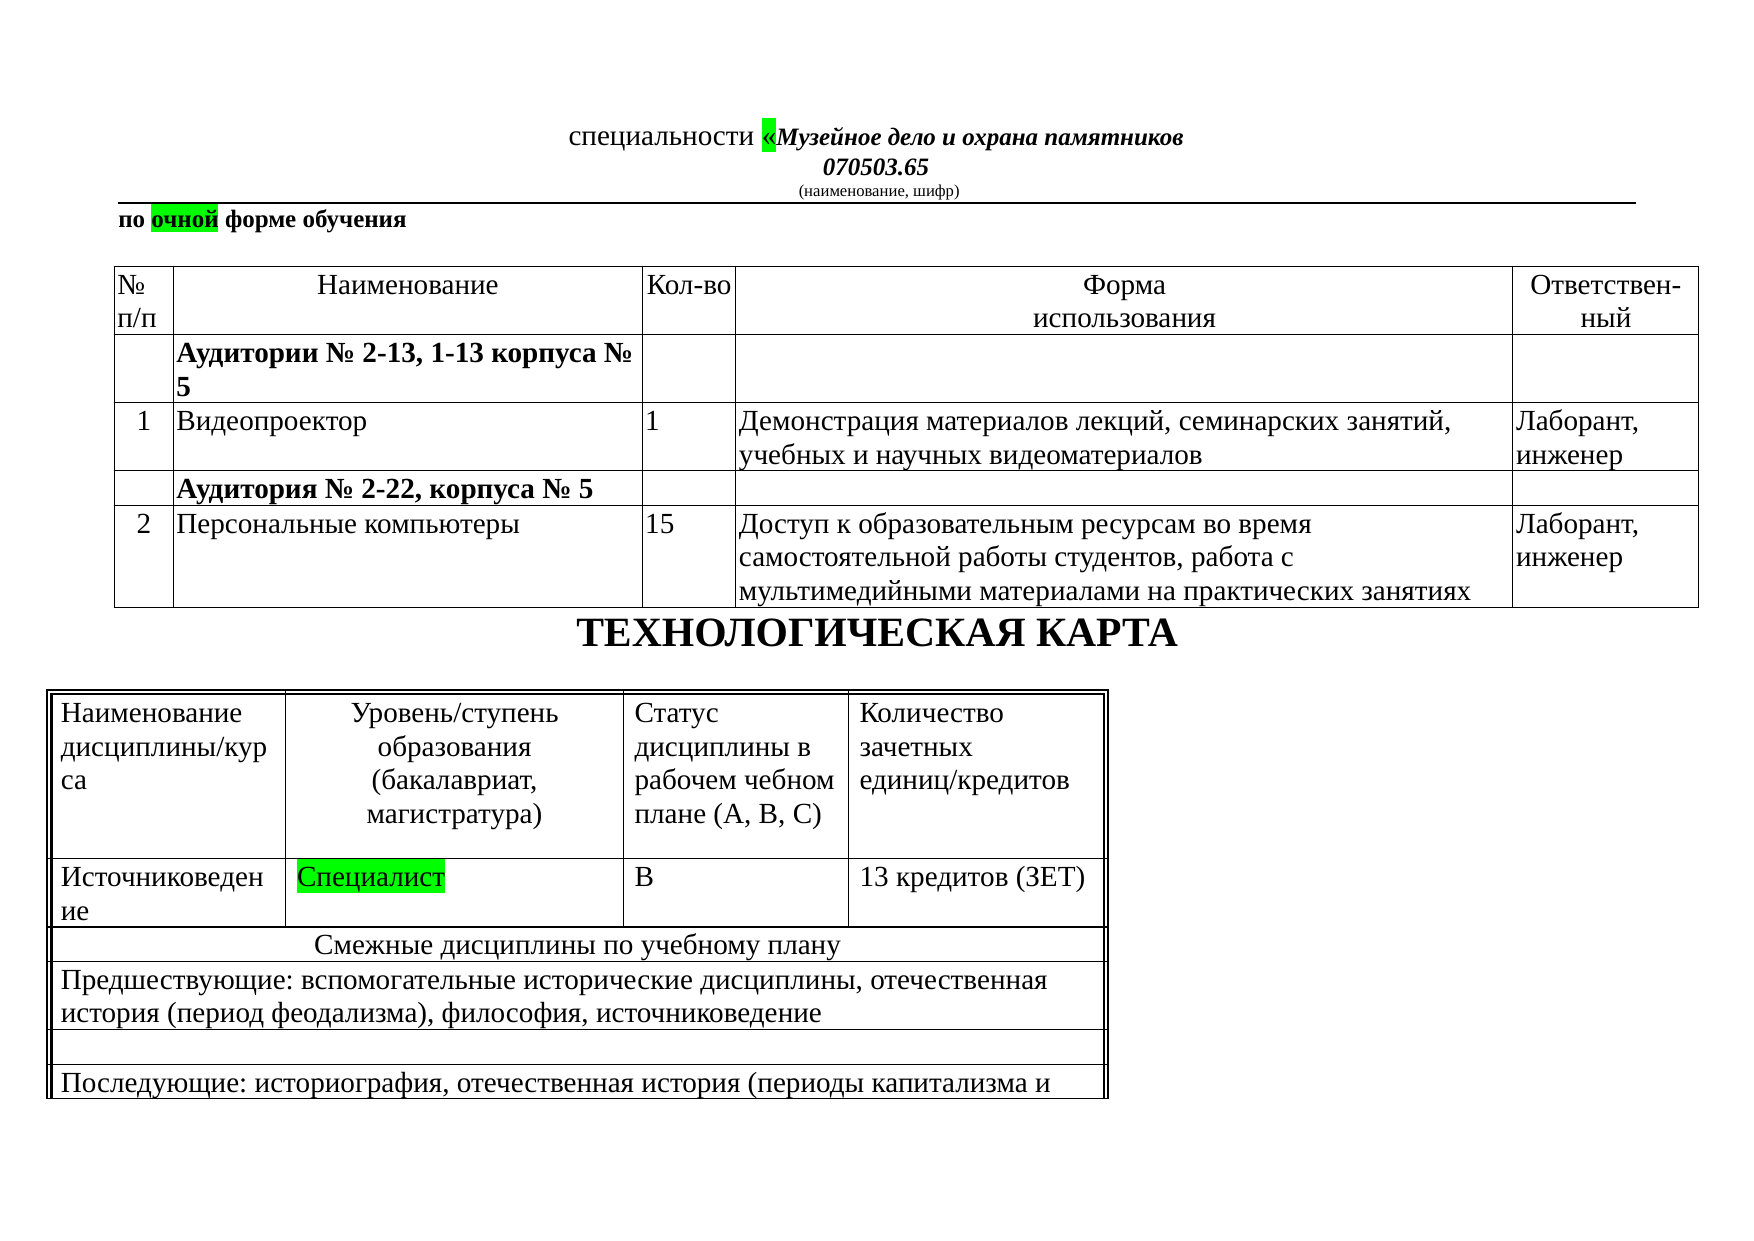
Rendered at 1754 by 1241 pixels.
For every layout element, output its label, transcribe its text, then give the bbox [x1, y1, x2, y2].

table_cell Доступ к образовательным ресурсам во время самостоятельной работы студентов, работа с мультимедийными материалами на практических занятиях [736, 506, 1512, 607]
table_cell 1 [643, 403, 735, 470]
table_cell Специалист [286, 859, 623, 926]
table_header Статус дисциплины в рабочем чебном плане (А, В, С) [624, 695, 848, 858]
table_header Количество зачетных единиц/кредитов [849, 695, 1103, 858]
table_cell [643, 335, 735, 402]
table_cell Персональные компьютеры [174, 506, 642, 607]
table_cell В [624, 859, 848, 926]
table_cell Предшествующие: вспомогательные исторические дисциплины, отечественная история (период феодализма), философия, источниковедение [53, 962, 1103, 1029]
table_cell Лаборант, инженер [1513, 506, 1698, 607]
table_cell 15 [643, 506, 735, 607]
text (наименование, шифр) [118, 180, 1636, 202]
table_cell Источниковедение [53, 859, 285, 926]
table_cell [115, 471, 173, 505]
table_cell [1513, 471, 1698, 505]
table_cell Последующие: историография, отечественная история (периоды капитализма и [53, 1065, 1103, 1098]
table_cell Лаборант, инженер [1513, 403, 1698, 470]
table_cell Демонстрация материалов лекций, семинарских занятий, учебных и научных видеоматериалов [736, 403, 1512, 470]
table_header Наименование [174, 267, 642, 334]
text 070503.65 [118, 152, 1636, 180]
table_cell 13 кредитов (ЗЕТ) [849, 859, 1103, 926]
table_cell [1513, 335, 1698, 402]
table_cell Смежные дисциплины по учебному плану [53, 928, 1103, 961]
table_header Наименование дисциплины/курса [53, 695, 285, 858]
table_header № п/п [115, 267, 173, 334]
table_cell Аудитории № 2-13, 1-13 корпуса № 5 [174, 335, 642, 402]
table_cell Видеопроектор [174, 403, 642, 470]
table_cell [115, 335, 173, 402]
text специальности «Музейное дело и охрана памятников [118, 118, 1636, 152]
text по очной форме обучения [118, 204, 1636, 232]
table_header Ответствен-ный [1513, 267, 1698, 334]
table_cell [736, 471, 1512, 505]
table_cell Аудитория № 2-22, корпуса № 5 [174, 471, 642, 505]
table_cell 2 [115, 506, 173, 607]
table_cell [736, 335, 1512, 402]
table_cell [643, 471, 735, 505]
text ТЕХНОЛОГИЧЕСКАЯ КАРТА [118, 608, 1636, 656]
table_cell [53, 1030, 1103, 1064]
table_header Форма использования [736, 267, 1512, 334]
table_header Уровень/ступень образования (бакалавриат, магистратура) [286, 695, 623, 858]
table_header Кол-во [643, 267, 735, 334]
table_cell 1 [115, 403, 173, 470]
